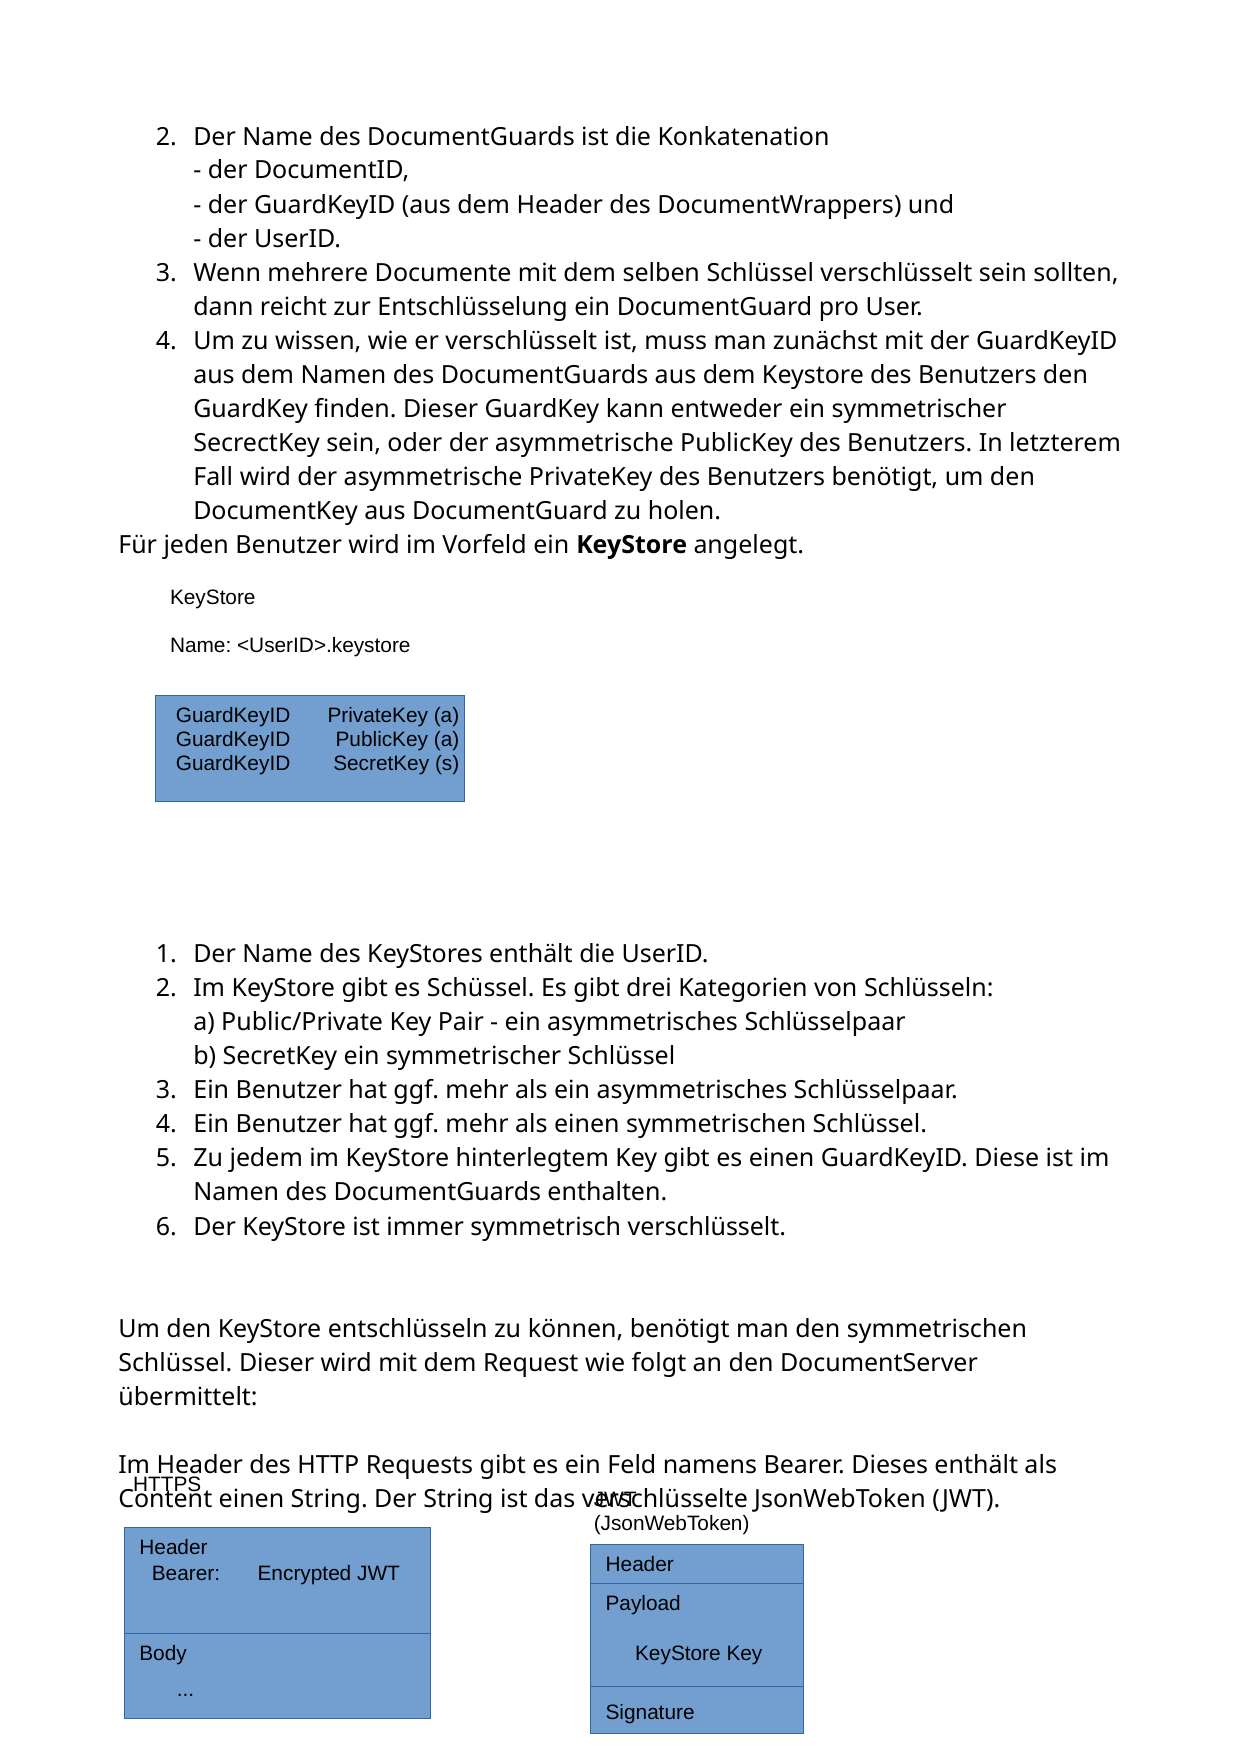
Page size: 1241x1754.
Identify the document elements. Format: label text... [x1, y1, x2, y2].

list Der KeyStore ist immer symmetrisch verschlüsselt. [156, 1208, 1122, 1242]
list Wenn mehrere Documente mit dem selben Schlüssel verschlüsselt sein sollten, dann reicht zur Entschlüsselung ein DocumentGuard pro User. [156, 254, 1122, 322]
list Ein Benutzer hat ggf. mehr als einen symmetrischen Schlüssel. [156, 1106, 1122, 1140]
list Im KeyStore gibt es Schüssel. Es gibt drei Kategorien von Schlüsseln: a) Public/Private Key Pair - ein asymmetrisches Schlüsselpaar b) SecretKey ein symmetrischer Schlüssel [156, 970, 1122, 1072]
list Der Name des DocumentGuards ist die Konkatenation - der DocumentID, - der GuardKeyID (aus dem Header des DocumentWrappers) und - der UserID. [156, 118, 1122, 254]
text Für jeden Benutzer wird im Vorfeld ein KeyStore angelegt. [118, 527, 1122, 561]
text Um den KeyStore entschlüsseln zu können, benötigt man den symmetrischen Schlüssel. Dieser wird mit dem Request wie folgt an den DocumentServer übermittelt: [118, 1310, 1122, 1412]
text Im Header des HTTP Requests gibt es ein Feld namens Bearer. Dieses enthält als Content einen String. Der String ist das verschlüsselte JsonWebToken (JWT). [118, 1447, 1122, 1515]
list Ein Benutzer hat ggf. mehr als ein asymmetrisches Schlüsselpaar. [156, 1072, 1122, 1106]
list Zu jedem im KeyStore hinterlegtem Key gibt es einen GuardKeyID. Diese ist im Namen des DocumentGuards enthalten. [156, 1140, 1122, 1208]
list Der Name des KeyStores enthält die UserID. [156, 936, 1122, 970]
list Um zu wissen, wie er verschlüsselt ist, muss man zunächst mit der GuardKeyID aus dem Namen des DocumentGuards aus dem Keystore des Benutzers den GuardKey finden. Dieser GuardKey kann entweder ein symmetrischer SecrectKey sein, oder der asymmetrische PublicKey des Benutzers. In letzterem Fall wird der asymmetrische PrivateKey des Benutzers benötigt, um den DocumentKey aus DocumentGuard zu holen. [156, 322, 1122, 527]
